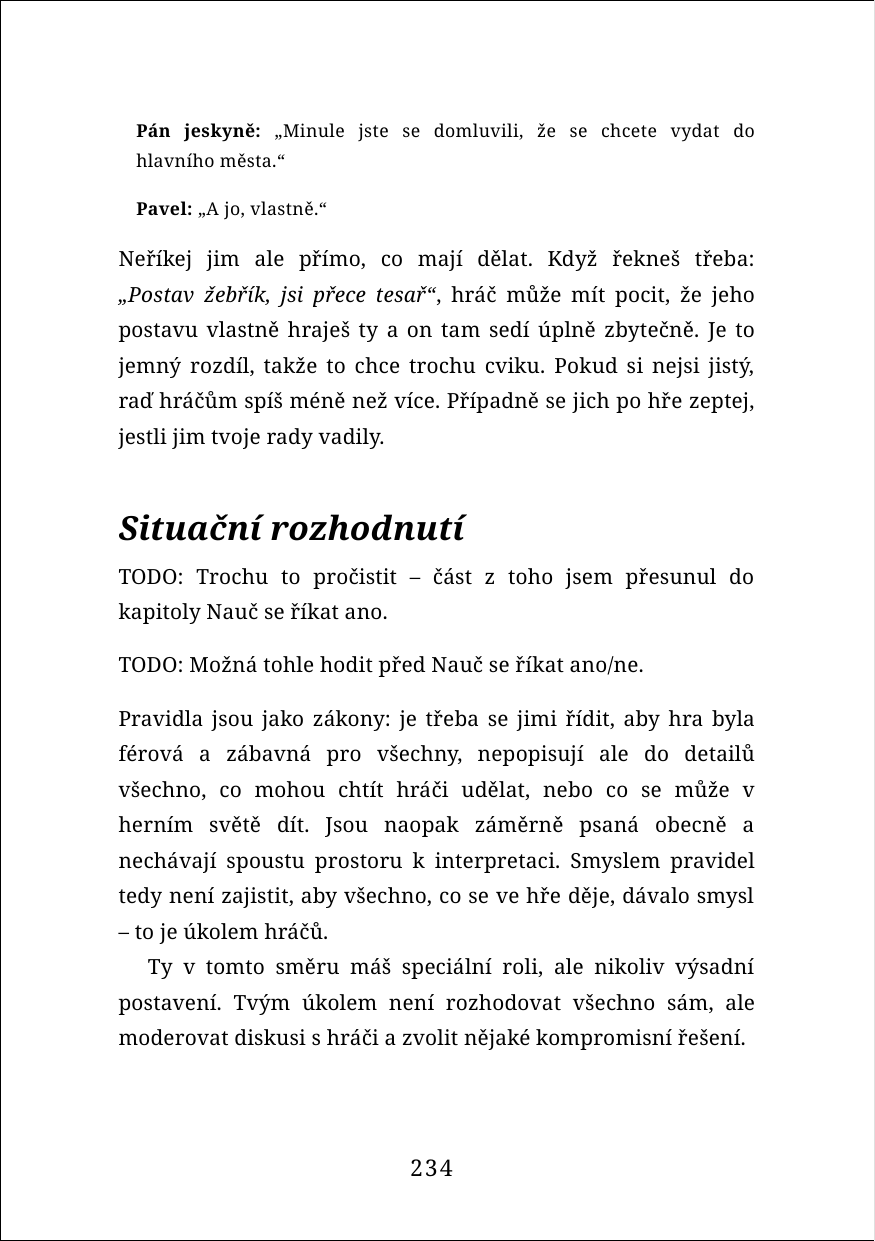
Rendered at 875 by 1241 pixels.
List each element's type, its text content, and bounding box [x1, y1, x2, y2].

text Pavel: „A jo, vlastně.“ [136, 196, 756, 221]
text TODO: Možná tohle hodit před Nauč se říkat ano/ne. [118, 651, 756, 679]
subtitle Situační rozhodnutí [118, 505, 756, 550]
text TODO: Trochu to pročistit – část z toho jsem přesunul do kapitoly Nauč se říkat ano. [118, 562, 756, 626]
text Neříkej jim ale přímo, co mají dělat. Když řekneš třeba: „Postav žebřík, jsi přece tesař“, hráč může mít pocit, že jeho postavu vlastně hraješ ty a on tam sedí úplně zbytečně. Je to jemný rozdíl, takže to chce trochu cviku. Pokud si nejsi jistý, raď hráčům spíš méně než více. Případně se jich po hře zeptej, jestli jim tvoje rady vadily. [118, 244, 756, 450]
text Pravidla jsou jako zákony: je třeba se jimi řídit, aby hra byla férová a zábavná pro všechny, nepopisují ale do detailů všechno, co mohou chtít hráči udělat, nebo co se může v herním světě dít. Jsou naopak záměrně psaná obecně a nechávají spoustu prostoru k interpretaci. Smyslem pravidel tedy není zajistit, aby všechno, co se ve hře děje, dávalo smysl – to je úkolem hráčů. Ty v tomto směru máš speciální roli, ale nikoliv výsadní postavení. Tvým úkolem není rozhodovat všechno sám, ale moderovat diskusi s hráči a zvolit nějaké kompromisní řešení. [118, 704, 756, 1052]
text Pán jeskyně: „Minule jste se domluvili, že se chcete vydat do hlavního města.“ [136, 118, 756, 173]
